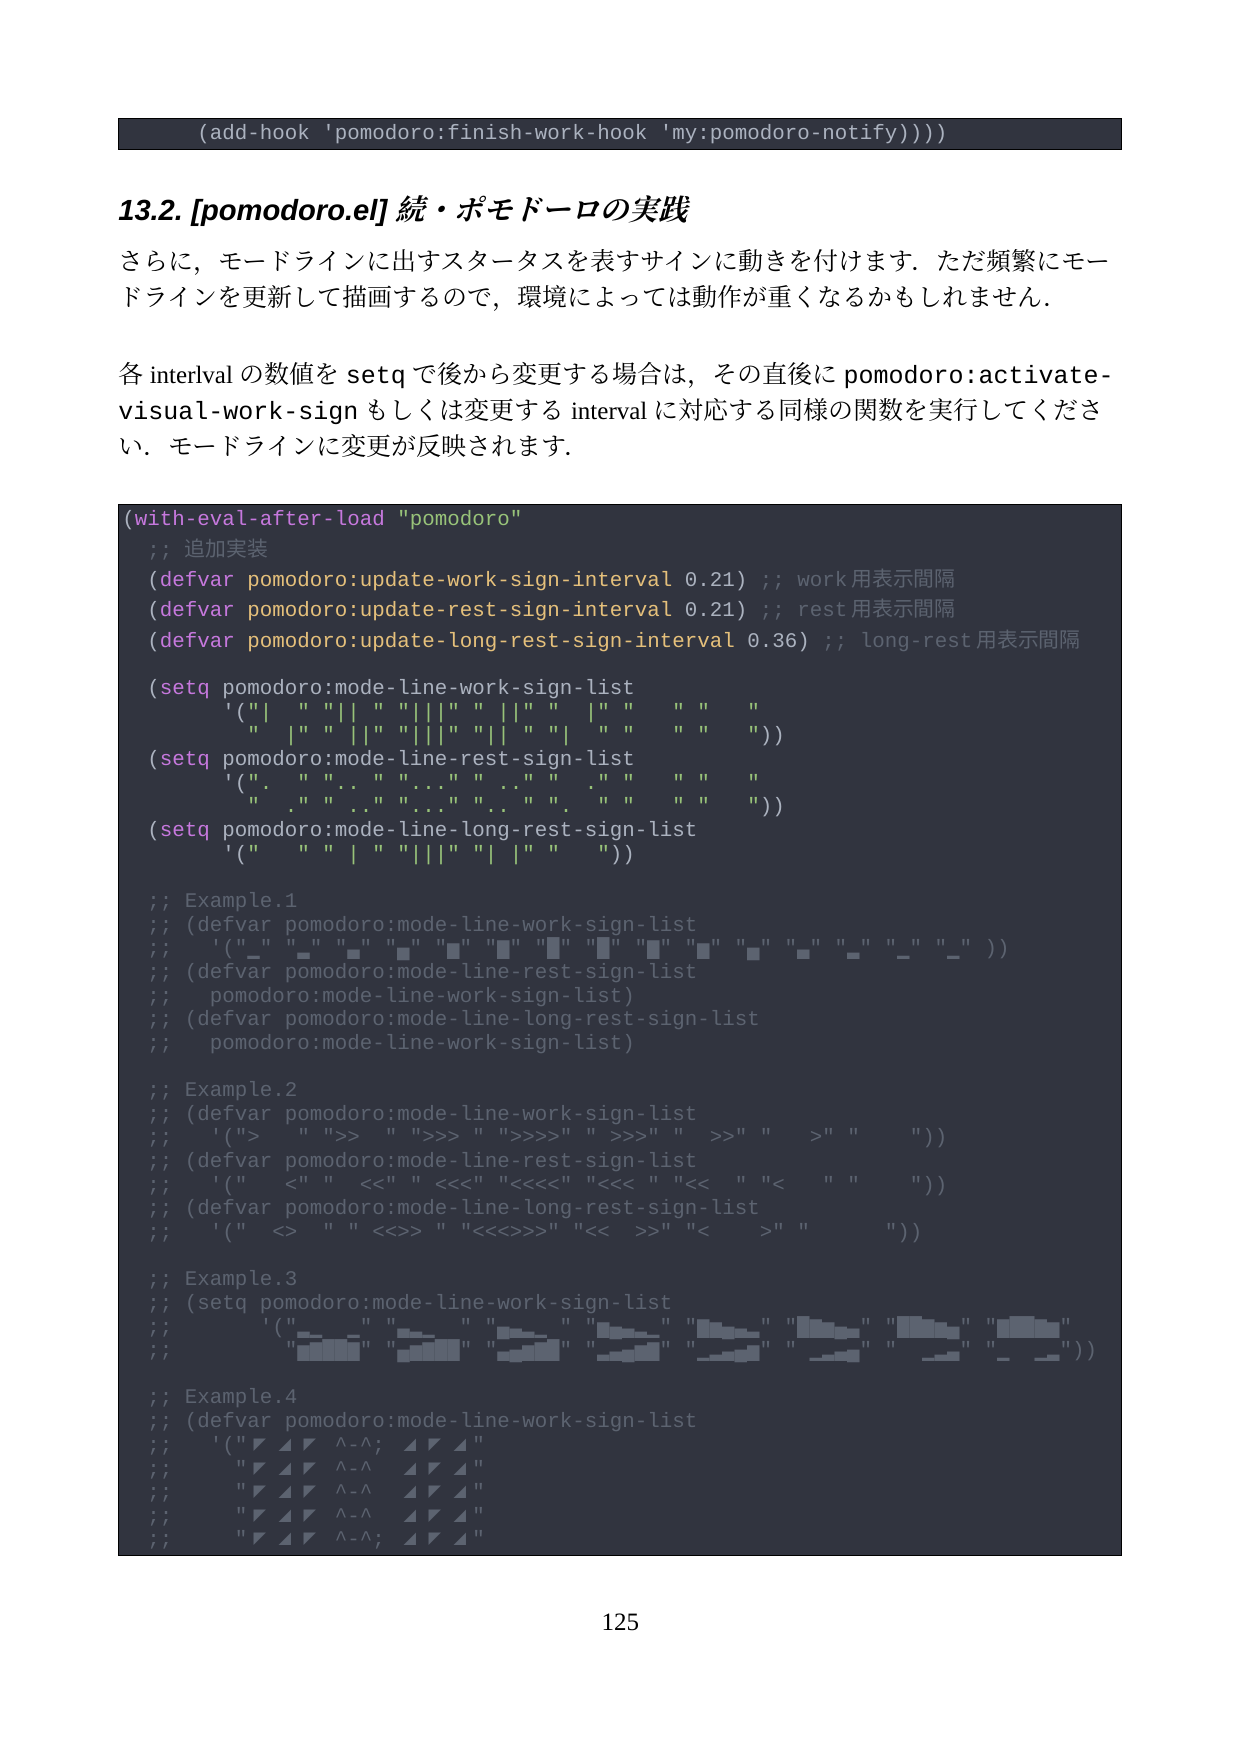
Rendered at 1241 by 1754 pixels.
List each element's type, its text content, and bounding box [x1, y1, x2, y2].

text ;; (defvar pomodoro:mode-line-rest-sign-list [119, 957, 1121, 981]
text ;; (defvar pomodoro:mode-line-long-rest-sign-list [119, 1004, 1121, 1028]
text (defvar pomodoro:update-long-rest-sign-interval 0.36) ;; long-rest用表示間隔 [119, 619, 1121, 649]
text (defvar pomodoro:update-work-sign-interval 0.21) ;; work用表示間隔 [119, 558, 1121, 589]
text ;; (defvar pomodoro:mode-line-rest-sign-list [119, 1146, 1121, 1170]
text ;; pomodoro:mode-line-work-sign-list) [119, 981, 1121, 1004]
text ;; '("▂▁ ▁" "▃▂▁ " "▄▃▂▁ " "▅▄▃▂▁" "▆▅▄▃▂" "▇▆▅▄▃" "▇▇▆▅▄" "▆▇▇▆▅" [119, 1312, 1121, 1335]
text ;; "◤◢◤ ^-^ ◢◤◢" [119, 1477, 1121, 1501]
text (setq pomodoro:mode-line-rest-sign-list [119, 744, 1121, 768]
text (add-hook 'pomodoro:finish-work-hook 'my:pomodoro-notify)))) [119, 119, 1121, 149]
text ;; 追加実装 [119, 528, 1121, 558]
text (with-eval-after-load "pomodoro" [119, 505, 1121, 528]
text 各 interlval の数値を setq で後から変更する場合は，その直後に pomodoro:activate-visual-work-sign もしくは変更する interval に対応する同様の関数を実行してください．モードラインに変更が反映されます． [118, 354, 1122, 492]
text ;; (setq pomodoro:mode-line-work-sign-list [119, 1288, 1121, 1312]
text '("| " "|| " "|||" " ||" " |" " " " " [119, 697, 1121, 721]
text ;; pomodoro:mode-line-work-sign-list) [119, 1028, 1121, 1052]
text ;; (defvar pomodoro:mode-line-work-sign-list [119, 910, 1121, 933]
text ;; (defvar pomodoro:mode-line-work-sign-list [119, 1406, 1121, 1430]
text (setq pomodoro:mode-line-long-rest-sign-list [119, 815, 1121, 839]
text ;; "▅▆▇▇▆" "▄▅▆▇▇" "▃▄▅▆▇" "▂▃▄▅▆" "▁▂▃▄▅" " ▁▂▃▄" " ▁▂▃" "▁ ▁▂")) [119, 1335, 1121, 1359]
text ;; '("◤◢◤ ^-^; ◢◤◢" [119, 1430, 1121, 1453]
text ;; "◤◢◤ ^-^ ◢◤◢" [119, 1501, 1121, 1524]
text (setq pomodoro:mode-line-work-sign-list [119, 673, 1121, 697]
text ;; (defvar pomodoro:mode-line-long-rest-sign-list [119, 1193, 1121, 1217]
text ;; '(" <> " " <<>> " "<<<>>>" "<< >>" "< >" " ")) [119, 1217, 1121, 1241]
text " |" " ||" "|||" "|| " "| " " " " ")) [119, 721, 1121, 744]
text ;; Example.3 [119, 1264, 1121, 1288]
text ;; Example.1 [119, 886, 1121, 910]
text ;; '("▁" "▂" "▃" "▄" "▅" "▆" "▇" "▇" "▆" "▅" "▄" "▃" "▂" "▁" "▁" )) [119, 933, 1121, 957]
text '(" " " | " "|||" "| |" " ")) [119, 839, 1121, 862]
text '(". " ".. " "..." " .." " ." " " " " [119, 768, 1121, 791]
text (defvar pomodoro:update-rest-sign-interval 0.21) ;; rest用表示間隔 [119, 589, 1121, 619]
text " ." " .." "..." ".. " ". " " " " ")) [119, 791, 1121, 815]
text ;; '(" <" " <<" " <<<" "<<<<" "<<< " "<< " "< " " ")) [119, 1170, 1121, 1193]
text ;; Example.4 [119, 1383, 1121, 1406]
text ;; (defvar pomodoro:mode-line-work-sign-list [119, 1099, 1121, 1122]
text ;; Example.2 [119, 1075, 1121, 1099]
text さらに，モードラインに出すスタータスを表すサインに動きを付けます．ただ頻繁にモードラインを更新して描画するので，環境によっては動作が重くなるかもしれません． [118, 241, 1122, 342]
text ;; '("> " ">> " ">>> " ">>>>" " >>>" " >>" " >" " ")) [119, 1122, 1121, 1146]
text ;; "◤◢◤ ^-^ ◢◤◢" [119, 1453, 1121, 1477]
text ;; "◤◢◤ ^-^; ◢◤◢" [119, 1524, 1121, 1555]
subtitle [pomodoro.el] 続・ポモドーロの実践 [118, 187, 1122, 229]
